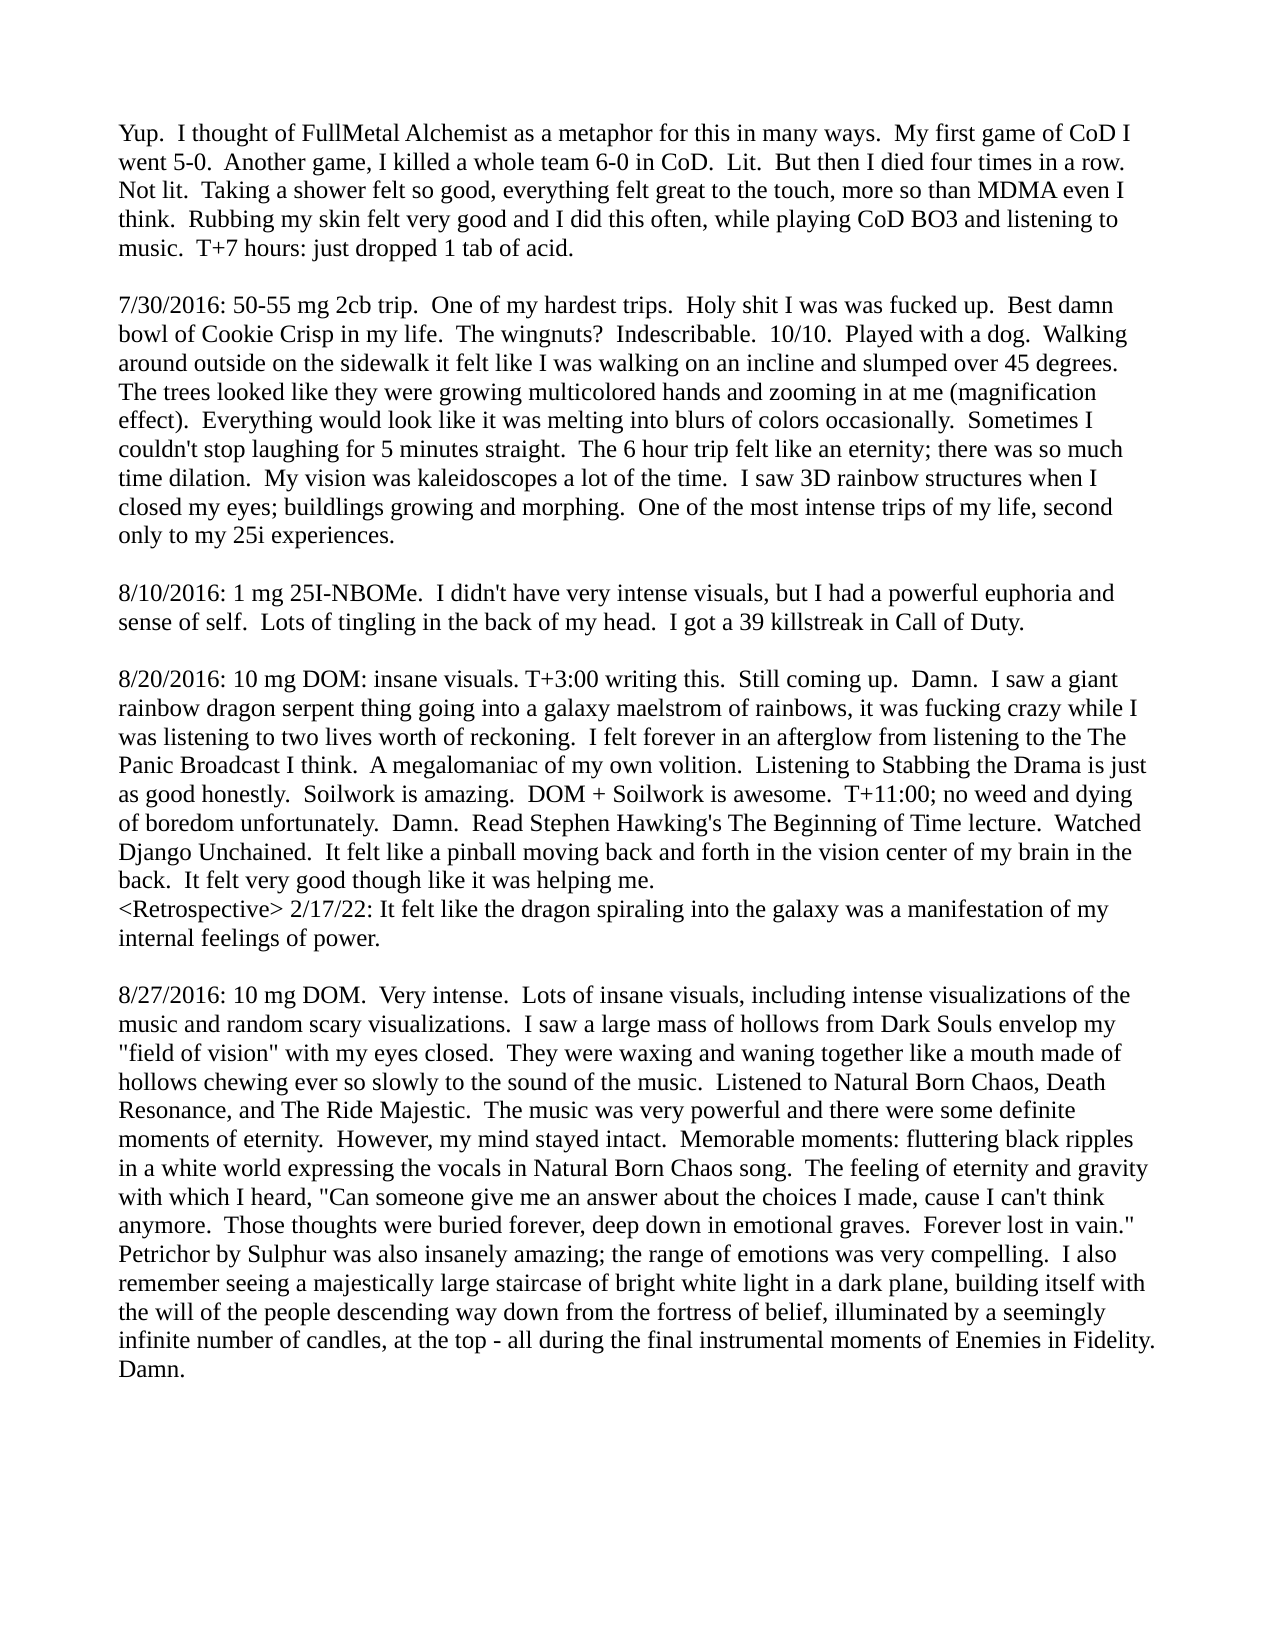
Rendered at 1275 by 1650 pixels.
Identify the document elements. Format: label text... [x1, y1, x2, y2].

text Yup. I thought of FullMetal Alchemist as a metaphor for this in many ways. My first game of CoD I went 5-0. Another game, I killed a whole team 6-0 in CoD. Lit. But then I died four times in a row. Not lit. Taking a shower felt so good, everything felt great to the touch, more so than MDMA even I think. Rubbing my skin felt very good and I did this often, while playing CoD BO3 and listening to music. T+7 hours: just dropped 1 tab of acid. [118, 118, 1157, 262]
text 7/30/2016: 50-55 mg 2cb trip. One of my hardest trips. Holy shit I was was fucked up. Best damn bowl of Cookie Crisp in my life. The wingnuts? Indescribable. 10/10. Played with a dog. Walking around outside on the sidewalk it felt like I was walking on an incline and slumped over 45 degrees. The trees looked like they were growing multicolored hands and zooming in at me (magnification effect). Everything would look like it was melting into blurs of colors occasionally. Sometimes I couldn't stop laughing for 5 minutes straight. The 6 hour trip felt like an eternity; there was so much time dilation. My vision was kaleidoscopes a lot of the time. I saw 3D rainbow structures when I closed my eyes; buildlings growing and morphing. One of the most intense trips of my life, second only to my 25i experiences. [118, 291, 1157, 549]
text <Retrospective> 2/17/22: It felt like the dragon spiraling into the galaxy was a manifestation of my internal feelings of power. [118, 894, 1157, 952]
text 8/20/2016: 10 mg DOM: insane visuals. T+3:00 writing this. Still coming up. Damn. I saw a giant rainbow dragon serpent thing going into a galaxy maelstrom of rainbows, it was fucking crazy while I was listening to two lives worth of reckoning. I felt forever in an afterglow from listening to the The Panic Broadcast I think. A megalomaniac of my own volition. Listening to Stabbing the Drama is just as good honestly. Soilwork is amazing. DOM + Soilwork is awesome. T+11:00; no weed and dying of boredom unfortunately. Damn. Read Stephen Hawking's The Beginning of Time lecture. Watched Django Unchained. It felt like a pinball moving back and forth in the vision center of my brain in the back. It felt very good though like it was helping me. [118, 664, 1157, 894]
text 8/27/2016: 10 mg DOM. Very intense. Lots of insane visuals, including intense visualizations of the music and random scary visualizations. I saw a large mass of hollows from Dark Souls envelop my "field of vision" with my eyes closed. They were waxing and waning together like a mouth made of hollows chewing ever so slowly to the sound of the music. Listened to Natural Born Chaos, Death Resonance, and The Ride Majestic. The music was very powerful and there were some definite moments of eternity. However, my mind stayed intact. Memorable moments: fluttering black ripples in a white world expressing the vocals in Natural Born Chaos song. The feeling of eternity and gravity with which I heard, "Can someone give me an answer about the choices I made, cause I can't think anymore. Those thoughts were buried forever, deep down in emotional graves. Forever lost in vain." Petrichor by Sulphur was also insanely amazing; the range of emotions was very compelling. I also remember seeing a majestically large staircase of bright white light in a dark plane, building itself with the will of the people descending way down from the fortress of belief, illuminated by a seemingly infinite number of candles, at the top - all during the final instrumental moments of Enemies in Fidelity. Damn. [118, 981, 1157, 1383]
text 8/10/2016: 1 mg 25I-NBOMe. I didn't have very intense visuals, but I had a powerful euphoria and sense of self. Lots of tingling in the back of my head. I got a 39 killstreak in Call of Duty. [118, 578, 1157, 636]
